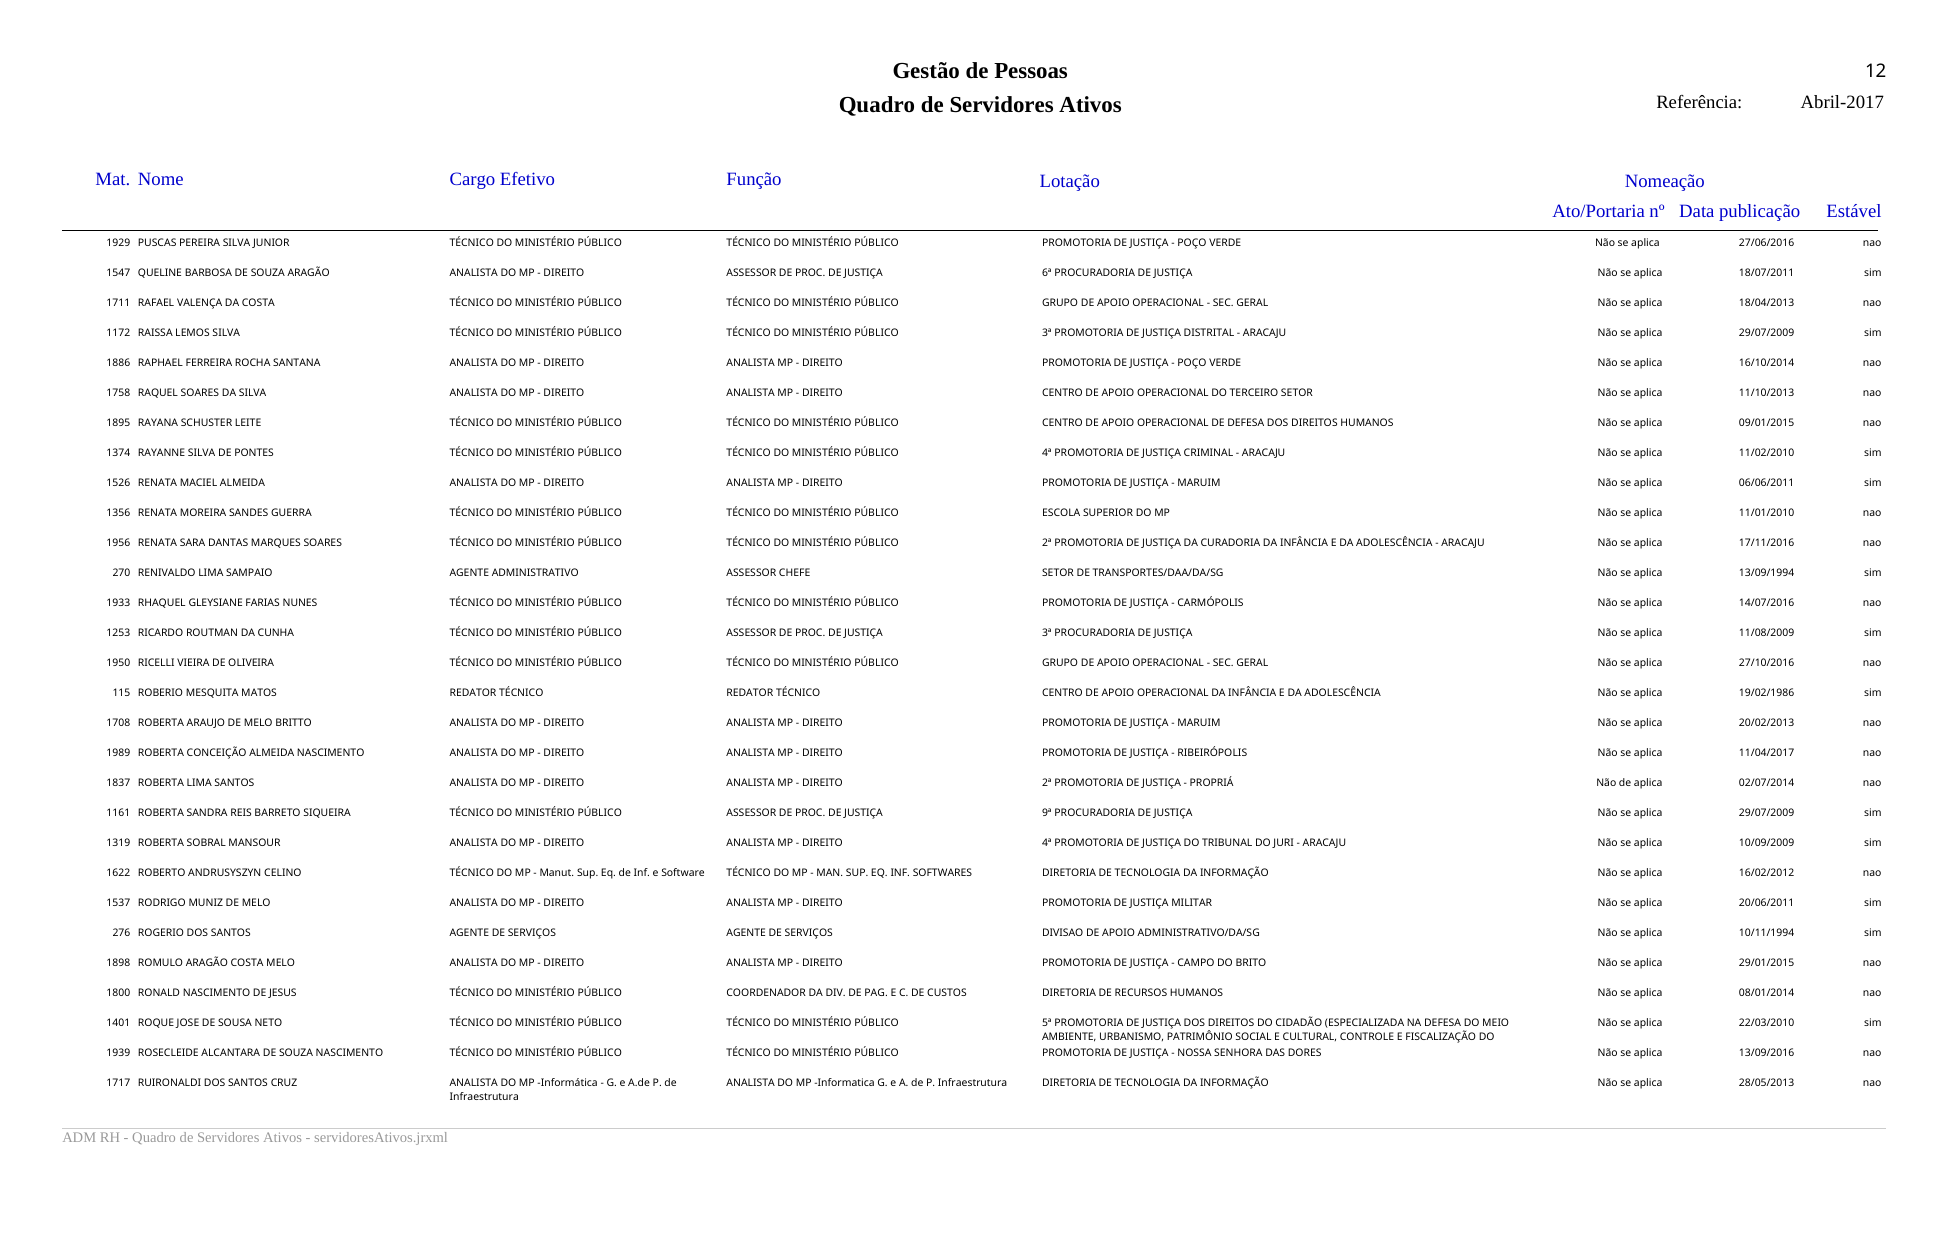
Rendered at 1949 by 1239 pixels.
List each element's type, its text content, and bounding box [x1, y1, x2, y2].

table_cell [0, 85, 1948, 91]
table_cell 14/07/2016 [1662, 595, 1794, 625]
table_cell [1030, 385, 1042, 415]
table_cell [1538, 355, 1547, 385]
table_cell [1794, 1075, 1803, 1105]
table_cell [443, 715, 449, 745]
table_cell TÉCNICO DO MINISTÉRIO PÚBLICO [449, 1015, 723, 1045]
table_cell 20/02/2013 [1662, 715, 1794, 745]
table_cell [1538, 865, 1547, 895]
table_cell sim [1803, 565, 1881, 595]
table_cell [0, 1105, 1948, 1128]
table_cell [0, 775, 68, 805]
table_cell RENATA MOREIRA SANDES GUERRA [138, 505, 443, 535]
table_cell [0, 805, 68, 835]
table_header Função [726, 168, 803, 198]
table_cell [1794, 445, 1803, 475]
table_cell [0, 685, 68, 715]
table_cell [443, 385, 449, 415]
table_cell [0, 415, 68, 445]
table_cell RAYANNE SILVA DE PONTES [138, 445, 443, 475]
table_cell [443, 625, 449, 655]
table_cell nao [1803, 655, 1881, 685]
table_cell GRUPO DE APOIO OPERACIONAL - SEC. GERAL [1042, 295, 1538, 325]
table_cell REDATOR TÉCNICO [726, 685, 1030, 715]
table_cell ANALISTA DO MP - DIREITO [449, 895, 723, 925]
table_cell [130, 505, 138, 535]
table_cell RENATA MACIEL ALMEIDA [138, 475, 443, 505]
table_cell [1030, 985, 1042, 1015]
table_cell [1881, 805, 1948, 835]
table_cell PROMOTORIA DE JUSTIÇA - CARMÓPOLIS [1042, 595, 1538, 625]
table_cell 18/07/2011 [1662, 265, 1794, 295]
table_cell [1884, 91, 1948, 124]
table_cell RAFAEL VALENÇA DA COSTA [138, 295, 443, 325]
table_cell RICARDO ROUTMAN DA CUNHA [138, 625, 443, 655]
table_cell ANALISTA MP - DIREITO [726, 955, 1030, 985]
table_cell 10/11/1994 [1662, 925, 1794, 955]
table_cell 1374 [68, 445, 130, 475]
table_cell [0, 325, 68, 355]
table_cell nao [1803, 355, 1881, 385]
table_cell [130, 1045, 138, 1075]
table_cell 3ª PROCURADORIA DE JUSTIÇA [1042, 625, 1538, 655]
table_cell [1030, 625, 1042, 655]
table_cell [1881, 445, 1948, 475]
table_cell ROBERTA CONCEIÇÃO ALMEIDA NASCIMENTO [138, 745, 443, 775]
table_cell [443, 415, 449, 445]
table_header Nome [138, 168, 203, 198]
table_cell TÉCNICO DO MINISTÉRIO PÚBLICO [449, 805, 723, 835]
table_cell [1794, 355, 1803, 385]
table_cell [1030, 835, 1042, 865]
table_cell [1881, 200, 1948, 229]
table_cell CENTRO DE APOIO OPERACIONAL DO TERCEIRO SETOR [1042, 385, 1538, 415]
table_cell 06/06/2011 [1662, 475, 1794, 505]
table_cell [1030, 1015, 1042, 1045]
table_cell [443, 325, 449, 355]
table_cell [1881, 355, 1948, 385]
table_cell [0, 385, 68, 415]
table_cell [1030, 1045, 1042, 1075]
table_cell Quadro de Servidores Ativos [437, 91, 1523, 124]
table_cell Lotação [1039, 170, 1196, 199]
table_cell RAQUEL SOARES DA SILVA [138, 385, 443, 415]
table_cell [1538, 565, 1547, 595]
table_cell TÉCNICO DO MINISTÉRIO PÚBLICO [726, 235, 1030, 265]
table_cell [0, 265, 68, 295]
table_cell nao [1803, 295, 1881, 325]
table_cell [1538, 1075, 1547, 1105]
table_cell [1538, 655, 1547, 685]
table_cell [1030, 865, 1042, 895]
table_cell [443, 775, 449, 805]
table_cell 1717 [68, 1075, 130, 1105]
table_header [0, 0, 1948, 57]
table_cell DIRETORIA DE TECNOLOGIA DA INFORMAÇÃO [1042, 1075, 1538, 1105]
table_cell [1881, 775, 1948, 805]
table_cell [1881, 1045, 1948, 1075]
table_cell [1881, 295, 1948, 325]
table_cell [443, 1015, 449, 1045]
table_cell [1538, 325, 1547, 355]
table_cell ANALISTA DO MP - DIREITO [449, 835, 723, 865]
table_cell Ato/Portaria nº [1529, 200, 1664, 229]
table_cell [1030, 925, 1042, 955]
table_cell [1794, 415, 1803, 445]
table_cell 19/02/1986 [1662, 685, 1794, 715]
table_cell [1538, 415, 1547, 445]
table_cell sim [1803, 265, 1881, 295]
table_cell PROMOTORIA DE JUSTIÇA MILITAR [1042, 895, 1538, 925]
table_cell TÉCNICO DO MINISTÉRIO PÚBLICO [449, 505, 723, 535]
table_cell [130, 295, 138, 325]
table_cell ANALISTA MP - DIREITO [726, 715, 1030, 745]
table_cell [1794, 595, 1803, 625]
table_cell [130, 865, 138, 895]
table_cell [1881, 325, 1948, 355]
table_cell [1538, 835, 1547, 865]
table_cell [0, 475, 68, 505]
table_cell [1881, 565, 1948, 595]
table_cell ROBERTA SOBRAL MANSOUR [138, 835, 443, 865]
table_cell ANALISTA DO MP -Informatica G. e A. de P. Infraestrutura [726, 1075, 1030, 1105]
table_cell 08/01/2014 [1662, 985, 1794, 1015]
table_cell [0, 625, 68, 655]
table_cell 115 [68, 685, 130, 715]
table_cell [1794, 685, 1803, 715]
table_cell Não se aplica [1547, 925, 1662, 955]
table_cell [0, 170, 68, 198]
table_cell Não se aplica [1547, 985, 1662, 1015]
table_cell [0, 1128, 62, 1152]
table_cell TÉCNICO DO MINISTÉRIO PÚBLICO [726, 655, 1030, 685]
table_cell ASSESSOR DE PROC. DE JUSTIÇA [726, 265, 1030, 295]
table_cell 1898 [68, 955, 130, 985]
table_cell ANALISTA DO MP - DIREITO [449, 715, 723, 745]
table_cell ANALISTA DO MP - DIREITO [449, 355, 723, 385]
table_cell 20/06/2011 [1662, 895, 1794, 925]
table_cell ROGERIO DOS SANTOS [138, 925, 443, 955]
table_cell [1030, 445, 1042, 475]
table_cell ANALISTA DO MP - DIREITO [449, 745, 723, 775]
table_cell 1950 [68, 655, 130, 685]
table_cell 12 [1731, 57, 1886, 84]
table_cell ESCOLA SUPERIOR DO MP [1042, 505, 1538, 535]
table_cell [1030, 535, 1042, 565]
table_cell sim [1803, 625, 1881, 655]
table_cell 09/01/2015 [1662, 415, 1794, 445]
table_cell nao [1803, 745, 1881, 775]
table_cell [1538, 235, 1547, 265]
table_cell [0, 895, 68, 925]
table_cell ANALISTA DO MP - DIREITO [449, 475, 723, 505]
table_cell 1886 [68, 355, 130, 385]
table_cell Referência: [1656, 91, 1754, 124]
table_cell Data publicação [1665, 200, 1800, 229]
table_cell [1881, 925, 1948, 955]
table_cell 13/09/1994 [1662, 565, 1794, 595]
table_cell Gestão de Pessoas [437, 57, 1523, 85]
table_cell Não se aplica [1547, 685, 1662, 715]
table_cell [443, 865, 449, 895]
table_cell [130, 955, 138, 985]
table_cell 13/09/2016 [1662, 1045, 1794, 1075]
table_cell ANALISTA MP - DIREITO [726, 775, 1030, 805]
table_cell ROQUE JOSE DE SOUSA NETO [138, 1015, 443, 1045]
table_cell [0, 505, 68, 535]
table_cell [130, 895, 138, 925]
table_cell AGENTE DE SERVIÇOS [726, 925, 1030, 955]
table_cell [1794, 265, 1803, 295]
table_cell [1881, 535, 1948, 565]
table_cell RODRIGO MUNIZ DE MELO [138, 895, 443, 925]
table_cell 2ª PROMOTORIA DE JUSTIÇA DA CURADORIA DA INFÂNCIA E DA ADOLESCÊNCIA - ARACAJU [1042, 535, 1538, 565]
table_cell TÉCNICO DO MINISTÉRIO PÚBLICO [726, 535, 1030, 565]
table_cell TÉCNICO DO MINISTÉRIO PÚBLICO [726, 295, 1030, 325]
table_cell sim [1803, 925, 1881, 955]
table_cell [130, 775, 138, 805]
table_cell [0, 835, 68, 865]
table_cell ASSESSOR CHEFE [726, 565, 1030, 595]
table_cell Não se aplica [1547, 505, 1662, 535]
table_cell [443, 295, 449, 325]
table_cell [1538, 685, 1547, 715]
table_cell 11/04/2017 [1662, 745, 1794, 775]
table_cell nao [1803, 385, 1881, 415]
table_cell [1523, 91, 1656, 124]
table_cell [130, 715, 138, 745]
table_cell [443, 1075, 449, 1105]
table_cell TÉCNICO DO MINISTÉRIO PÚBLICO [449, 985, 723, 1015]
table_cell Não se aplica [1547, 445, 1662, 475]
table_cell nao [1803, 1075, 1881, 1105]
table_cell 1929 [68, 235, 130, 265]
table_cell [0, 595, 68, 625]
table_cell [1881, 955, 1948, 985]
table_cell [1881, 655, 1948, 685]
table_cell Não se aplica [1547, 625, 1662, 655]
table_cell ROBERTO ANDRUSYSZYN CELINO [138, 865, 443, 895]
table_cell TÉCNICO DO MINISTÉRIO PÚBLICO [449, 1045, 723, 1075]
table_cell [1538, 925, 1547, 955]
table_cell ASSESSOR DE PROC. DE JUSTIÇA [726, 625, 1030, 655]
table_cell Não se aplica [1547, 835, 1662, 865]
table_cell [1881, 235, 1948, 265]
table_cell [1538, 895, 1547, 925]
table_cell [130, 415, 138, 445]
table_cell AGENTE DE SERVIÇOS [449, 925, 723, 955]
table_cell 29/07/2009 [1662, 805, 1794, 835]
table_cell [1794, 925, 1803, 955]
table_cell RAISSA LEMOS SILVA [138, 325, 443, 355]
table_cell [1881, 415, 1948, 445]
table_cell [443, 685, 449, 715]
table_cell [0, 235, 68, 265]
table_cell [1538, 955, 1547, 985]
table_cell TÉCNICO DO MINISTÉRIO PÚBLICO [726, 1045, 1030, 1075]
table_cell [130, 745, 138, 775]
table_cell [1881, 895, 1948, 925]
table_cell sim [1803, 835, 1881, 865]
table_cell [443, 235, 449, 265]
table_cell nao [1803, 415, 1881, 445]
table_cell [130, 355, 138, 385]
table_cell [130, 925, 138, 955]
table_cell [1794, 295, 1803, 325]
table_cell ANALISTA DO MP - DIREITO [449, 265, 723, 295]
table_cell [0, 925, 68, 955]
table_cell RENIVALDO LIMA SAMPAIO [138, 565, 443, 595]
table_cell [1800, 170, 1948, 198]
table_cell [443, 835, 449, 865]
table_cell nao [1803, 865, 1881, 895]
table_cell 1956 [68, 535, 130, 565]
table_cell TÉCNICO DO MP - Manut. Sup. Eq. de Inf. e Software [449, 865, 723, 895]
table_cell [130, 235, 138, 265]
table_cell [443, 505, 449, 535]
table_cell TÉCNICO DO MINISTÉRIO PÚBLICO [726, 445, 1030, 475]
table_cell 1895 [68, 415, 130, 445]
table_cell 22/03/2010 [1662, 1015, 1794, 1045]
table_cell [1881, 685, 1948, 715]
table_cell Abril-2017 [1756, 91, 1884, 124]
table_cell Não se aplica [1547, 475, 1662, 505]
table_cell ANALISTA MP - DIREITO [726, 895, 1030, 925]
table_cell [443, 805, 449, 835]
table_cell TÉCNICO DO MINISTÉRIO PÚBLICO [449, 235, 723, 265]
table_cell COORDENADOR DA DIV. DE PAG. E C. DE CUSTOS [726, 985, 1030, 1015]
table_cell [1030, 1075, 1042, 1105]
table_cell [1881, 385, 1948, 415]
table_cell 4ª PROMOTORIA DE JUSTIÇA CRIMINAL - ARACAJU [1042, 445, 1538, 475]
table_cell 1172 [68, 325, 130, 355]
table_header Mat. [68, 168, 130, 198]
table_cell nao [1803, 595, 1881, 625]
table_cell [0, 57, 437, 84]
table_cell PROMOTORIA DE JUSTIÇA - RIBEIRÓPOLIS [1042, 745, 1538, 775]
table_cell nao [1803, 235, 1881, 265]
table_cell nao [1803, 715, 1881, 745]
table_cell [443, 535, 449, 565]
table_cell RHAQUEL GLEYSIANE FARIAS NUNES [138, 595, 443, 625]
table_cell [0, 295, 68, 325]
table_cell [1538, 805, 1547, 835]
table_cell [0, 535, 68, 565]
table_cell [0, 715, 68, 745]
table_cell Não se aplica [1547, 745, 1662, 775]
table_cell RICELLI VIEIRA DE OLIVEIRA [138, 655, 443, 685]
table_cell RUIRONALDI DOS SANTOS CRUZ [138, 1075, 443, 1105]
table_cell [443, 265, 449, 295]
table_cell [1030, 475, 1042, 505]
table_cell [1794, 475, 1803, 505]
table_cell [0, 1015, 68, 1045]
table_cell ROBERIO MESQUITA MATOS [138, 685, 443, 715]
table_cell 1708 [68, 715, 130, 745]
table_cell ANALISTA MP - DIREITO [726, 385, 1030, 415]
table_cell 1711 [68, 295, 130, 325]
table_cell [1881, 595, 1948, 625]
table_cell TÉCNICO DO MINISTÉRIO PÚBLICO [449, 325, 723, 355]
table_cell Não se aplica [1547, 1075, 1662, 1105]
table_cell Não se aplica [1547, 955, 1662, 985]
table_cell [1538, 595, 1547, 625]
table_cell 11/01/2010 [1662, 505, 1794, 535]
table_cell 1989 [68, 745, 130, 775]
table_cell [1881, 715, 1948, 745]
table_cell [443, 745, 449, 775]
table_cell 10/09/2009 [1662, 835, 1794, 865]
table_cell [0, 445, 68, 475]
table_cell TÉCNICO DO MINISTÉRIO PÚBLICO [449, 625, 723, 655]
table_cell 16/10/2014 [1662, 355, 1794, 385]
table_cell 5ª PROMOTORIA DE JUSTIÇA DOS DIREITOS DO CIDADÃO (ESPECIALIZADA NA DEFESA DO MEIO AMBIENTE, URBANISMO, PATRIMÔNIO SOCIAL E CULTURAL, CONTROLE E FISCALIZAÇÃO DO [1042, 1015, 1538, 1045]
table_cell [1538, 985, 1547, 1015]
table_cell 27/06/2016 [1662, 235, 1794, 265]
table_cell [1538, 715, 1547, 745]
table_cell TÉCNICO DO MINISTÉRIO PÚBLICO [726, 1015, 1030, 1045]
table_cell Não se aplica [1547, 565, 1662, 595]
table_cell [130, 595, 138, 625]
table_cell [443, 565, 449, 595]
table_cell PROMOTORIA DE JUSTIÇA - MARUIM [1042, 715, 1538, 745]
table_cell PROMOTORIA DE JUSTIÇA - POÇO VERDE [1042, 355, 1538, 385]
table_cell 276 [68, 925, 130, 955]
table_cell [1794, 1015, 1803, 1045]
table_cell [1030, 415, 1042, 445]
table_cell [1794, 955, 1803, 985]
table_cell 270 [68, 565, 130, 595]
table_cell [1030, 775, 1042, 805]
table_cell TÉCNICO DO MINISTÉRIO PÚBLICO [449, 415, 723, 445]
table_cell [130, 325, 138, 355]
table_cell [443, 895, 449, 925]
table_cell ANALISTA MP - DIREITO [726, 355, 1030, 385]
table_cell 4ª PROMOTORIA DE JUSTIÇA DO TRIBUNAL DO JURI - ARACAJU [1042, 835, 1538, 865]
table_cell 1622 [68, 865, 130, 895]
table_cell [0, 1075, 68, 1105]
table_cell PROMOTORIA DE JUSTIÇA - CAMPO DO BRITO [1042, 955, 1538, 985]
table_cell ASSESSOR DE PROC. DE JUSTIÇA [726, 805, 1030, 835]
table_cell TÉCNICO DO MINISTÉRIO PÚBLICO [726, 505, 1030, 535]
table_cell [0, 655, 68, 685]
table_cell CENTRO DE APOIO OPERACIONAL DE DEFESA DOS DIREITOS HUMANOS [1042, 415, 1538, 445]
table_cell sim [1803, 805, 1881, 835]
table_cell REDATOR TÉCNICO [449, 685, 723, 715]
table_cell 11/02/2010 [1662, 445, 1794, 475]
table_cell 1758 [68, 385, 130, 415]
table_cell [1794, 835, 1803, 865]
table_cell [1886, 57, 1948, 84]
table_cell [0, 1045, 68, 1075]
table_cell [1881, 1075, 1948, 1105]
table_cell 11/08/2009 [1662, 625, 1794, 655]
table_cell [130, 805, 138, 835]
table_cell [1794, 745, 1803, 775]
table_cell [0, 865, 68, 895]
table_cell ROBERTA SANDRA REIS BARRETO SIQUEIRA [138, 805, 443, 835]
table_cell [1886, 1128, 1948, 1152]
table_cell [1538, 745, 1547, 775]
table_cell Não de aplica [1547, 775, 1662, 805]
table_cell [1794, 1045, 1803, 1075]
table_cell nao [1803, 955, 1881, 985]
table_cell [1030, 565, 1042, 595]
table_cell ROMULO ARAGÃO COSTA MELO [138, 955, 443, 985]
table_cell Não se aplica [1547, 1015, 1662, 1045]
table_cell ADM RH - Quadro de Servidores Ativos - servidoresAtivos.jrxml [62, 1129, 1886, 1152]
table_cell [803, 170, 1039, 198]
table_cell [1030, 955, 1042, 985]
table_cell [1794, 625, 1803, 655]
table_cell [443, 1045, 449, 1075]
table_cell ROSECLEIDE ALCANTARA DE SOUZA NASCIMENTO [138, 1045, 443, 1075]
table_cell 29/07/2009 [1662, 325, 1794, 355]
table_cell [0, 200, 1529, 229]
table_cell RAYANA SCHUSTER LEITE [138, 415, 443, 445]
table_cell [1538, 505, 1547, 535]
table_cell [1538, 1015, 1547, 1045]
table_cell 1547 [68, 265, 130, 295]
table_cell 16/02/2012 [1662, 865, 1794, 895]
table_cell [1794, 805, 1803, 835]
table_cell 11/10/2013 [1662, 385, 1794, 415]
table_cell [1794, 865, 1803, 895]
table_cell 1161 [68, 805, 130, 835]
table_cell [1794, 775, 1803, 805]
table_cell [1794, 985, 1803, 1015]
table_cell [684, 170, 726, 198]
table_cell 02/07/2014 [1662, 775, 1794, 805]
table_cell [1881, 835, 1948, 865]
table_cell [443, 985, 449, 1015]
table_cell [1881, 985, 1948, 1015]
table_cell Estável [1803, 200, 1881, 229]
table_header Cargo Efetivo [449, 168, 684, 198]
table_cell Não se aplica [1547, 805, 1662, 835]
table_cell [1794, 565, 1803, 595]
table_cell [1196, 170, 1529, 198]
table_cell [1538, 625, 1547, 655]
table_cell sim [1803, 445, 1881, 475]
table_cell [0, 745, 68, 775]
table_cell DIRETORIA DE RECURSOS HUMANOS [1042, 985, 1538, 1015]
table_cell [1538, 295, 1547, 325]
table_cell 1253 [68, 625, 130, 655]
table_cell TÉCNICO DO MINISTÉRIO PÚBLICO [726, 325, 1030, 355]
table_cell [130, 385, 138, 415]
table_cell PROMOTORIA DE JUSTIÇA - NOSSA SENHORA DAS DORES [1042, 1045, 1538, 1075]
table_cell 3ª PROMOTORIA DE JUSTIÇA DISTRITAL - ARACAJU [1042, 325, 1538, 355]
table_cell [130, 265, 138, 295]
table_cell [1030, 355, 1042, 385]
table_cell [203, 170, 449, 198]
table_cell [130, 625, 138, 655]
table_cell [1030, 745, 1042, 775]
table_cell [0, 565, 68, 595]
table_cell 1526 [68, 475, 130, 505]
table_cell [443, 475, 449, 505]
table_cell ANALISTA DO MP - DIREITO [449, 775, 723, 805]
table_cell [1030, 325, 1042, 355]
table_cell Não se aplica [1547, 355, 1662, 385]
table_cell Não se aplica [1547, 1045, 1662, 1075]
table_cell 1933 [68, 595, 130, 625]
table_cell nao [1803, 535, 1881, 565]
table_cell 1837 [68, 775, 130, 805]
table_cell nao [1803, 775, 1881, 805]
table_cell [1794, 715, 1803, 745]
table_cell DIVISAO DE APOIO ADMINISTRATIVO/DA/SG [1042, 925, 1538, 955]
table_cell [130, 685, 138, 715]
table_cell [1881, 475, 1948, 505]
table_cell [1538, 1045, 1547, 1075]
table_cell [1538, 535, 1547, 565]
table_cell PROMOTORIA DE JUSTIÇA - MARUIM [1042, 475, 1538, 505]
table_cell [130, 475, 138, 505]
table_cell ANALISTA MP - DIREITO [726, 745, 1030, 775]
table_cell Não se aplica [1547, 385, 1662, 415]
table_cell [130, 985, 138, 1015]
table_cell RONALD NASCIMENTO DE JESUS [138, 985, 443, 1015]
table_cell [1538, 445, 1547, 475]
table_cell [1881, 505, 1948, 535]
table_cell Não se aplica [1547, 265, 1662, 295]
table_cell ANALISTA DO MP - DIREITO [449, 955, 723, 985]
table_cell [0, 355, 68, 385]
table_cell [130, 170, 138, 198]
table_cell Não se aplica [1547, 715, 1662, 745]
table_cell sim [1803, 895, 1881, 925]
table_cell [1030, 595, 1042, 625]
table_cell ANALISTA DO MP -Informática - G. e A.de P. de Infraestrutura [449, 1075, 723, 1105]
table_cell [443, 655, 449, 685]
table_cell [1030, 805, 1042, 835]
table_cell GRUPO DE APOIO OPERACIONAL - SEC. GERAL [1042, 655, 1538, 685]
table_cell [1794, 895, 1803, 925]
table_cell [1538, 385, 1547, 415]
table_cell [1030, 715, 1042, 745]
table_cell Não se aplica [1547, 415, 1662, 445]
table_cell [130, 1075, 138, 1105]
table_cell sim [1803, 1015, 1881, 1045]
table_cell [443, 595, 449, 625]
table_cell [1794, 385, 1803, 415]
table_cell sim [1803, 475, 1881, 505]
table_cell DIRETORIA DE TECNOLOGIA DA INFORMAÇÃO [1042, 865, 1538, 895]
table_cell RAPHAEL FERREIRA ROCHA SANTANA [138, 355, 443, 385]
table_cell [1030, 295, 1042, 325]
table_cell Não se aplica [1547, 295, 1662, 325]
table_cell TÉCNICO DO MINISTÉRIO PÚBLICO [449, 535, 723, 565]
table_cell nao [1803, 985, 1881, 1015]
table_cell [1538, 775, 1547, 805]
table_cell 1319 [68, 835, 130, 865]
table_cell [1881, 745, 1948, 775]
table_cell Não se aplica [1547, 235, 1662, 265]
table_cell 1800 [68, 985, 130, 1015]
table_cell ANALISTA MP - DIREITO [726, 475, 1030, 505]
table_cell [130, 565, 138, 595]
table_cell QUELINE BARBOSA DE SOUZA ARAGÃO [138, 265, 443, 295]
table_cell 1537 [68, 895, 130, 925]
table_cell ANALISTA MP - DIREITO [726, 835, 1030, 865]
table_cell TÉCNICO DO MINISTÉRIO PÚBLICO [449, 295, 723, 325]
table_cell TÉCNICO DO MP - MAN. SUP. EQ. INF. SOFTWARES [726, 865, 1030, 895]
table_cell [443, 955, 449, 985]
table_cell Não se aplica [1547, 655, 1662, 685]
table_cell [1030, 655, 1042, 685]
table_cell [1881, 265, 1948, 295]
table_cell sim [1803, 325, 1881, 355]
table_cell 1356 [68, 505, 130, 535]
table_cell [1030, 505, 1042, 535]
table_cell Não se aplica [1547, 865, 1662, 895]
table_cell [1794, 235, 1803, 265]
table_cell Nomeação [1529, 170, 1800, 199]
table_cell 6ª PROCURADORIA DE JUSTIÇA [1042, 265, 1538, 295]
table_cell PROMOTORIA DE JUSTIÇA - POÇO VERDE [1042, 235, 1538, 265]
table_cell CENTRO DE APOIO OPERACIONAL DA INFÂNCIA E DA ADOLESCÊNCIA [1042, 685, 1538, 715]
table_cell Não se aplica [1547, 325, 1662, 355]
table_cell [1794, 535, 1803, 565]
table_cell [0, 125, 1948, 168]
table_cell [0, 985, 68, 1015]
table_cell AGENTE ADMINISTRATIVO [449, 565, 723, 595]
table_cell [1030, 235, 1042, 265]
table_cell 29/01/2015 [1662, 955, 1794, 985]
table_cell [443, 445, 449, 475]
table_cell nao [1803, 1045, 1881, 1075]
table_cell [130, 835, 138, 865]
table_cell TÉCNICO DO MINISTÉRIO PÚBLICO [726, 595, 1030, 625]
table_cell [0, 955, 68, 985]
table_cell [1794, 655, 1803, 685]
table_cell sim [1803, 685, 1881, 715]
table_cell Não se aplica [1547, 535, 1662, 565]
table_cell [1881, 625, 1948, 655]
table_cell 17/11/2016 [1662, 535, 1794, 565]
table_cell [1538, 265, 1547, 295]
table_cell TÉCNICO DO MINISTÉRIO PÚBLICO [449, 595, 723, 625]
table_cell [130, 1015, 138, 1045]
table_cell [443, 355, 449, 385]
table_cell Não se aplica [1547, 895, 1662, 925]
table_cell [1538, 475, 1547, 505]
table_cell SETOR DE TRANSPORTES/DAA/DA/SG [1042, 565, 1538, 595]
table_cell ANALISTA DO MP - DIREITO [449, 385, 723, 415]
table_cell [1030, 895, 1042, 925]
table_cell TÉCNICO DO MINISTÉRIO PÚBLICO [726, 415, 1030, 445]
table_cell [1881, 1015, 1948, 1045]
table_cell ROBERTA LIMA SANTOS [138, 775, 443, 805]
table_cell [443, 925, 449, 955]
table_cell [1794, 325, 1803, 355]
table_cell [1030, 685, 1042, 715]
table_cell [130, 535, 138, 565]
table_cell PUSCAS PEREIRA SILVA JUNIOR [138, 235, 443, 265]
table_cell [130, 445, 138, 475]
table_cell 1939 [68, 1045, 130, 1075]
table_cell [1523, 57, 1731, 84]
table_cell [0, 91, 437, 124]
table_cell ROBERTA ARAUJO DE MELO BRITTO [138, 715, 443, 745]
table_cell nao [1803, 505, 1881, 535]
table_cell 2ª PROMOTORIA DE JUSTIÇA - PROPRIÁ [1042, 775, 1538, 805]
table_cell 28/05/2013 [1662, 1075, 1794, 1105]
table_cell TÉCNICO DO MINISTÉRIO PÚBLICO [449, 445, 723, 475]
table_cell 1401 [68, 1015, 130, 1045]
table_cell [1030, 265, 1042, 295]
table_cell 9ª PROCURADORIA DE JUSTIÇA [1042, 805, 1538, 835]
table_cell RENATA SARA DANTAS MARQUES SOARES [138, 535, 443, 565]
table_cell [130, 655, 138, 685]
table_cell 18/04/2013 [1662, 295, 1794, 325]
table_cell TÉCNICO DO MINISTÉRIO PÚBLICO [449, 655, 723, 685]
table_cell Não se aplica [1547, 595, 1662, 625]
table_cell [1881, 865, 1948, 895]
table_cell [1794, 505, 1803, 535]
table_cell 27/10/2016 [1662, 655, 1794, 685]
